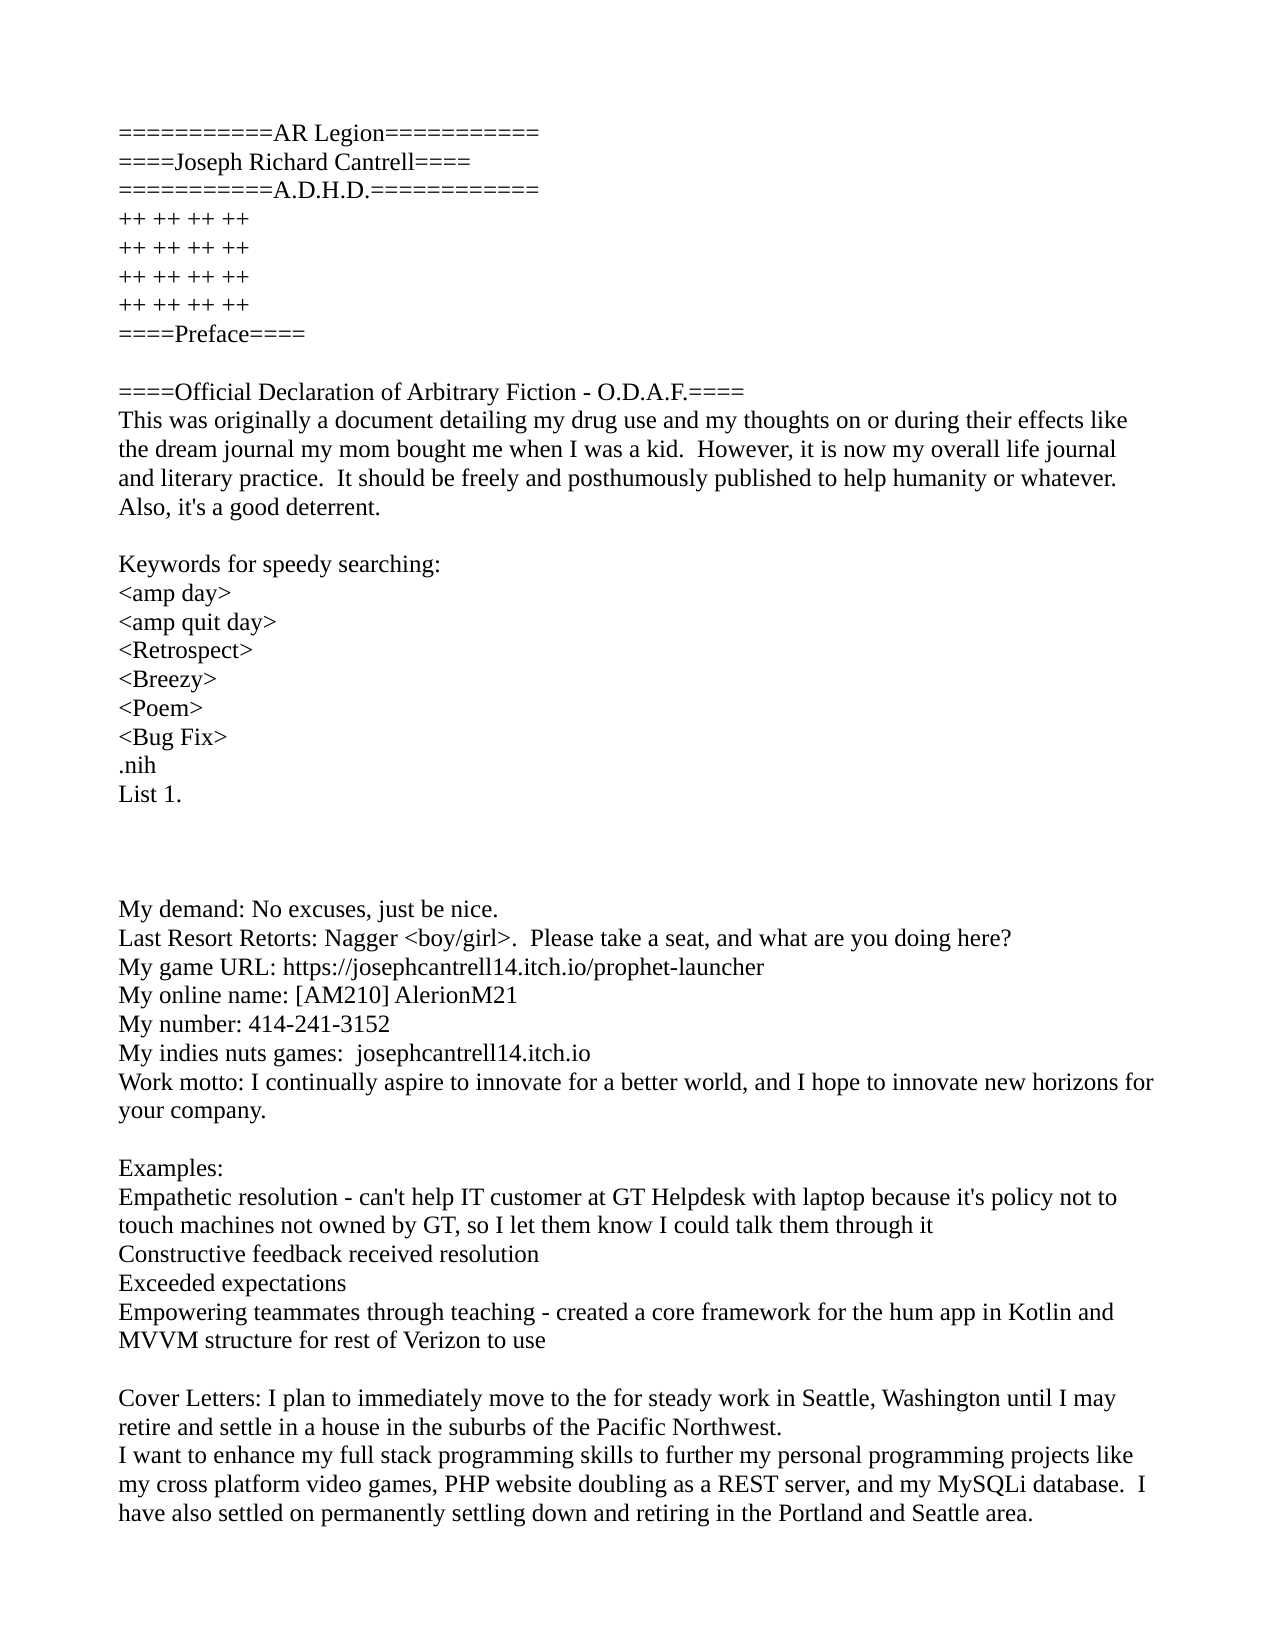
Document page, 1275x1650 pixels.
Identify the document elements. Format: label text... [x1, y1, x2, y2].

text Exceeded expectations [118, 1268, 1157, 1297]
text This was originally a document detailing my drug use and my thoughts on or during their effects like the dream journal my mom bought me when I was a kid. However, it is now my overall life journal and literary practice. It should be freely and posthumously published to help humanity or whatever. Also, it's a good deterrent. [118, 406, 1157, 521]
text <Poem> [118, 693, 1157, 722]
text I want to enhance my full stack programming skills to further my personal programming projects like my cross platform video games, PHP website doubling as a REST server, and my MySQLi database. I have also settled on permanently settling down and retiring in the Portland and Seattle area. [118, 1441, 1157, 1527]
text ++ ++ ++ ++ [118, 204, 1157, 233]
text Work motto: I continually aspire to innovate for a better world, and I hope to innovate new horizons for your company. [118, 1067, 1157, 1124]
text Empowering teammates through teaching - created a core framework for the hum app in Kotlin and MVVM structure for rest of Verizon to use [118, 1297, 1157, 1354]
text Empathetic resolution - can't help IT customer at GT Helpdesk with laptop because it's policy not to touch machines not owned by GT, so I let them know I could talk them through it [118, 1182, 1157, 1239]
text My number: 414-241-3152 [118, 1009, 1157, 1038]
text Constructive feedback received resolution [118, 1239, 1157, 1268]
text <Bug Fix> [118, 722, 1157, 751]
text ++ ++ ++ ++ [118, 291, 1157, 319]
text .nih [118, 751, 1157, 779]
text My online name: [AM210] AlerionM21 [118, 981, 1157, 1009]
text ====Official Declaration of Arbitrary Fiction - O.D.A.F.==== [118, 377, 1157, 406]
text Last Resort Retorts: Nagger <boy/girl>. Please take a seat, and what are you doing here? [118, 923, 1157, 952]
text Examples: [118, 1153, 1157, 1182]
text ++ ++ ++ ++ [118, 262, 1157, 291]
text My demand: No excuses, just be nice. [118, 894, 1157, 923]
text <amp quit day> [118, 607, 1157, 636]
text ++ ++ ++ ++ [118, 233, 1157, 262]
text <amp day> [118, 578, 1157, 607]
text List 1. [118, 779, 1157, 808]
text ====Joseph Richard Cantrell==== [118, 147, 1157, 176]
text <Breezy> [118, 664, 1157, 693]
text Keywords for speedy searching: [118, 549, 1157, 578]
text ===========A.D.H.D.============ [118, 176, 1157, 204]
text ====Preface==== [118, 319, 1157, 348]
text My indies nuts games: josephcantrell14.itch.io [118, 1038, 1157, 1067]
text ===========AR Legion=========== [118, 118, 1157, 147]
text My game URL: https://josephcantrell14.itch.io/prophet-launcher [118, 952, 1157, 981]
text <Retrospect> [118, 636, 1157, 664]
text Cover Letters: I plan to immediately move to the for steady work in Seattle, Washington until I may retire and settle in a house in the suburbs of the Pacific Northwest. [118, 1383, 1157, 1441]
